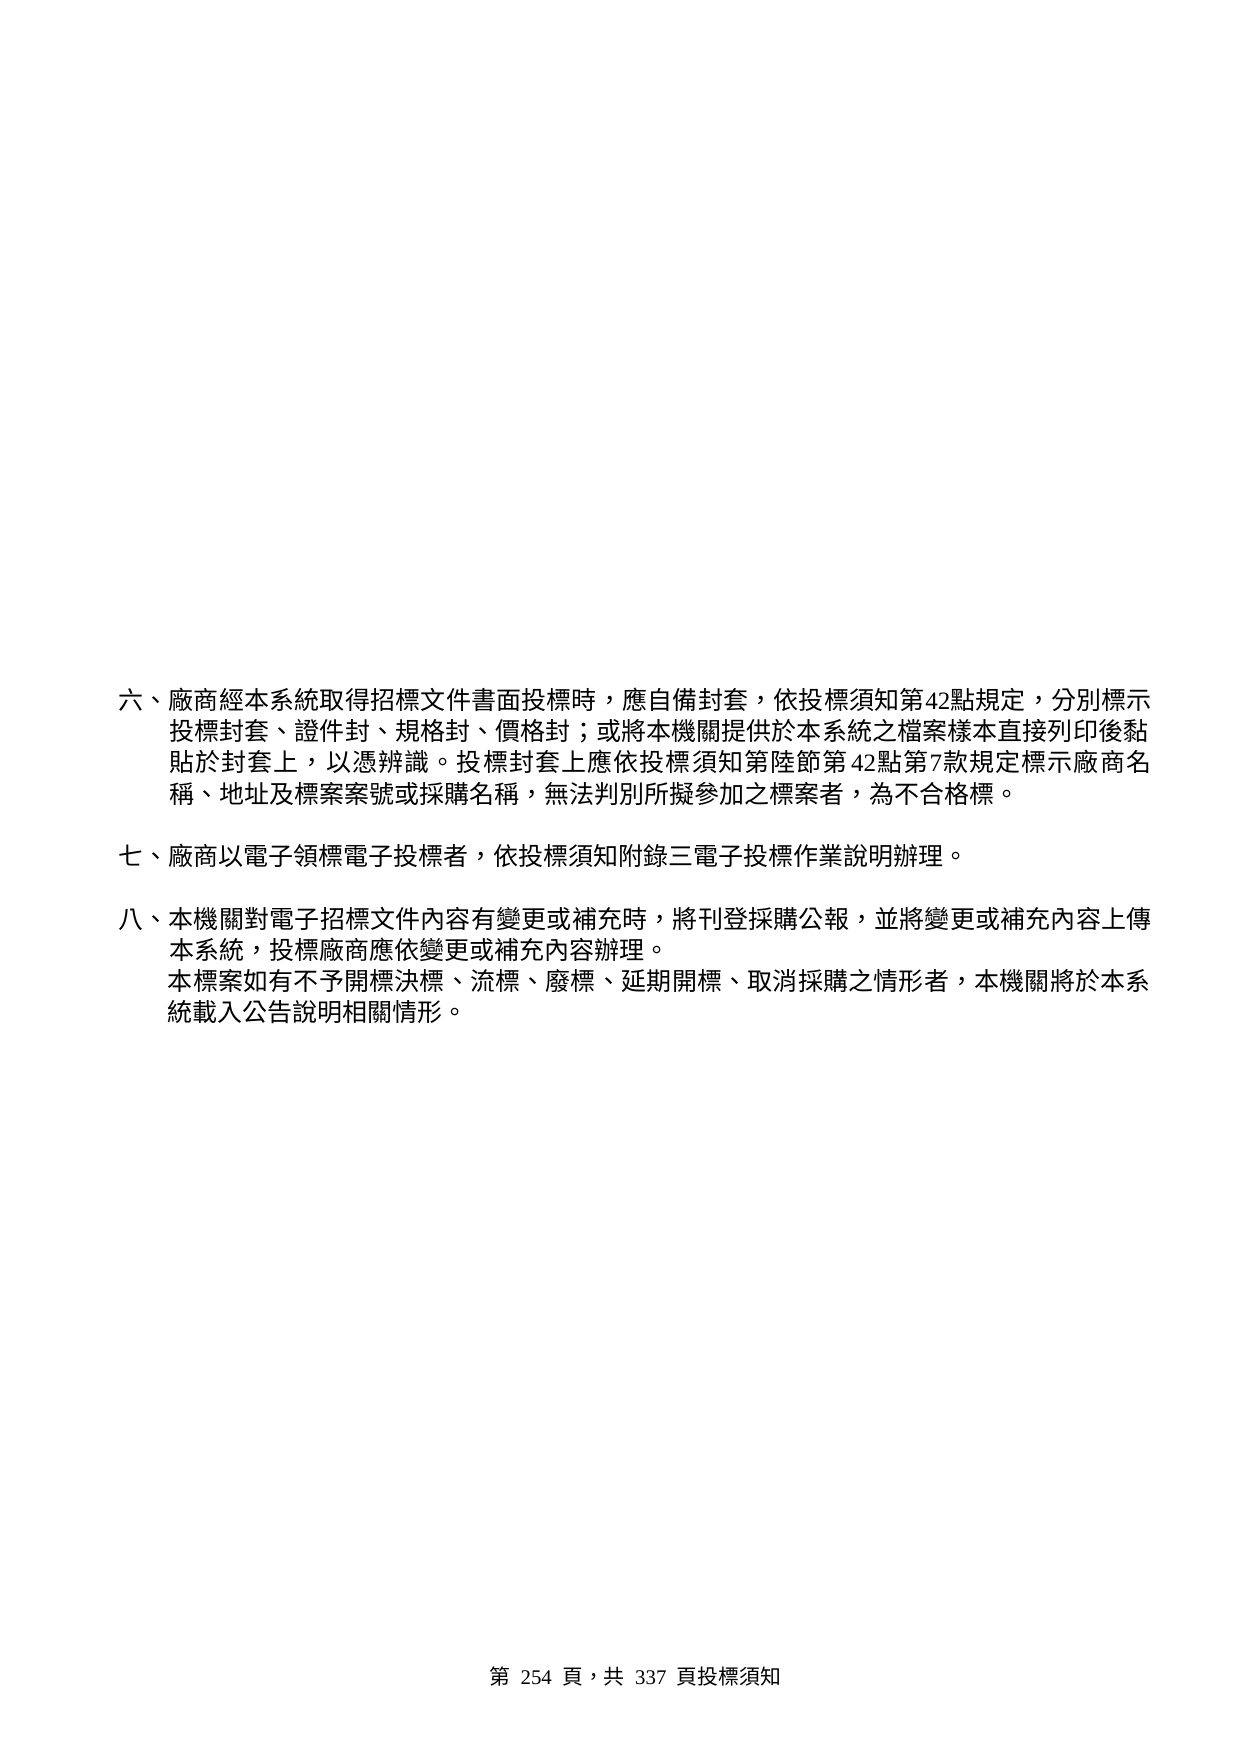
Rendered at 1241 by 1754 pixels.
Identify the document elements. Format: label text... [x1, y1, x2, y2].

text 本標案如有不予開標決標、流標、廢標、延期開標、取消採購之情形者，本機關將於本系統載入公告說明相關情形。 [168, 966, 1152, 1028]
text 七、廠商以電子領標電子投標者，依投標須知附錄三電子投標作業說明辦理。 [118, 841, 1152, 872]
text 六、廠商經本系統取得招標文件書面投標時，應自備封套，依投標須知第42點規定，分別標示投標封套、證件封、規格封、價格封；或將本機關提供於本系統之檔案樣本直接列印後黏貼於封套上，以憑辨識。投標封套上應依投標須知第陸節第42點第7款規定標示廠商名稱、地址及標案案號或採購名稱，無法判別所擬參加之標案者，為不合格標。 [118, 684, 1152, 809]
text 八、本機關對電子招標文件內容有變更或補充時，將刊登採購公報，並將變更或補充內容上傳本系統，投標廠商應依變更或補充內容辦理。 [118, 903, 1152, 966]
